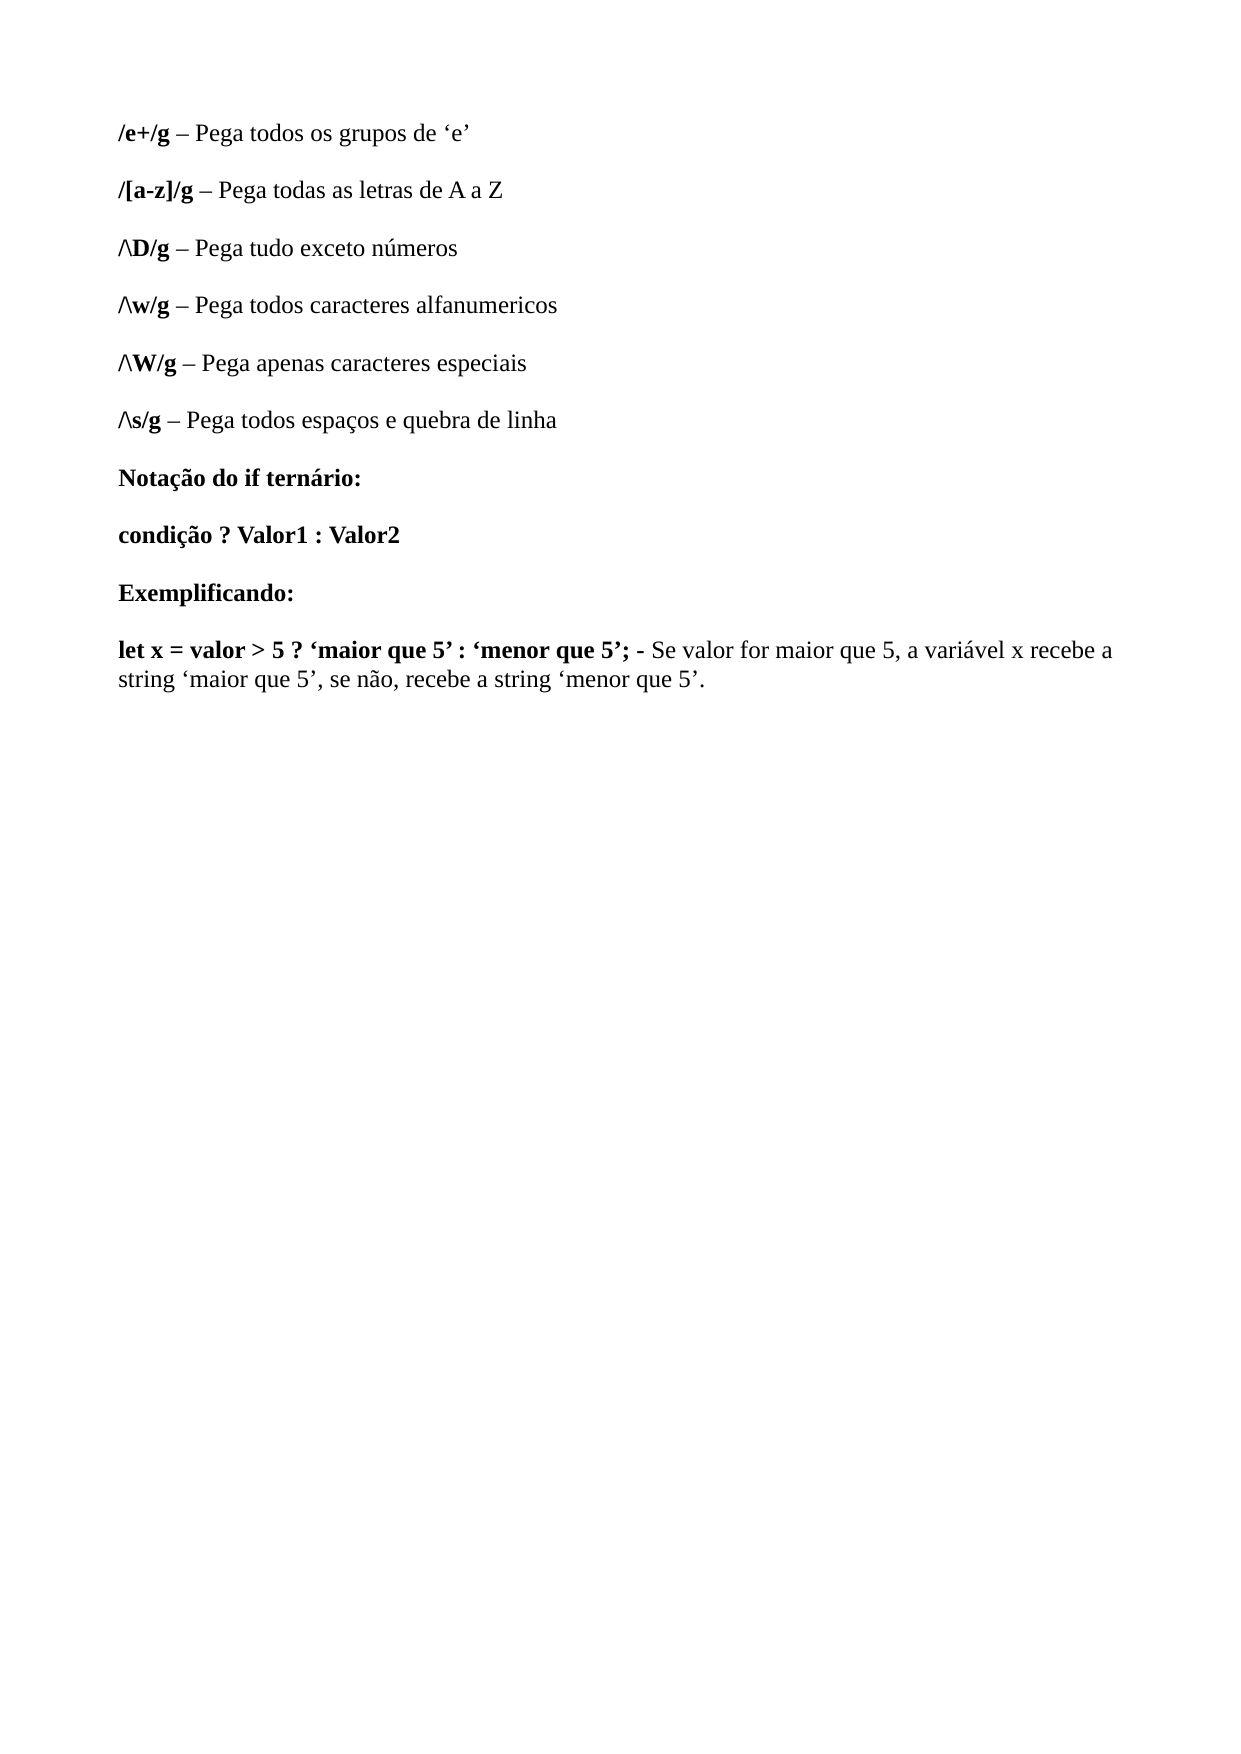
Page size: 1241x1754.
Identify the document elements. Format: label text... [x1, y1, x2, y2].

text /\D/g – Pega tudo exceto números [118, 233, 1122, 262]
text /e+/g – Pega todos os grupos de ‘e’ [118, 118, 1122, 147]
text Notação do if ternário: [118, 463, 1122, 492]
text /[a-z]/g – Pega todas as letras de A a Z [118, 176, 1122, 204]
text /\W/g – Pega apenas caracteres especiais [118, 348, 1122, 377]
text /\s/g – Pega todos espaços e quebra de linha [118, 406, 1122, 434]
text condição ? Valor1 : Valor2 [118, 521, 1122, 549]
text Exemplificando: [118, 578, 1122, 607]
text /\w/g – Pega todos caracteres alfanumericos [118, 291, 1122, 319]
text let x = valor > 5 ? ‘maior que 5’ : ‘menor que 5’; - Se valor for maior que 5, a variável x recebe a string ‘maior que 5’, se não, recebe a string ‘menor que 5’. [118, 636, 1122, 693]
